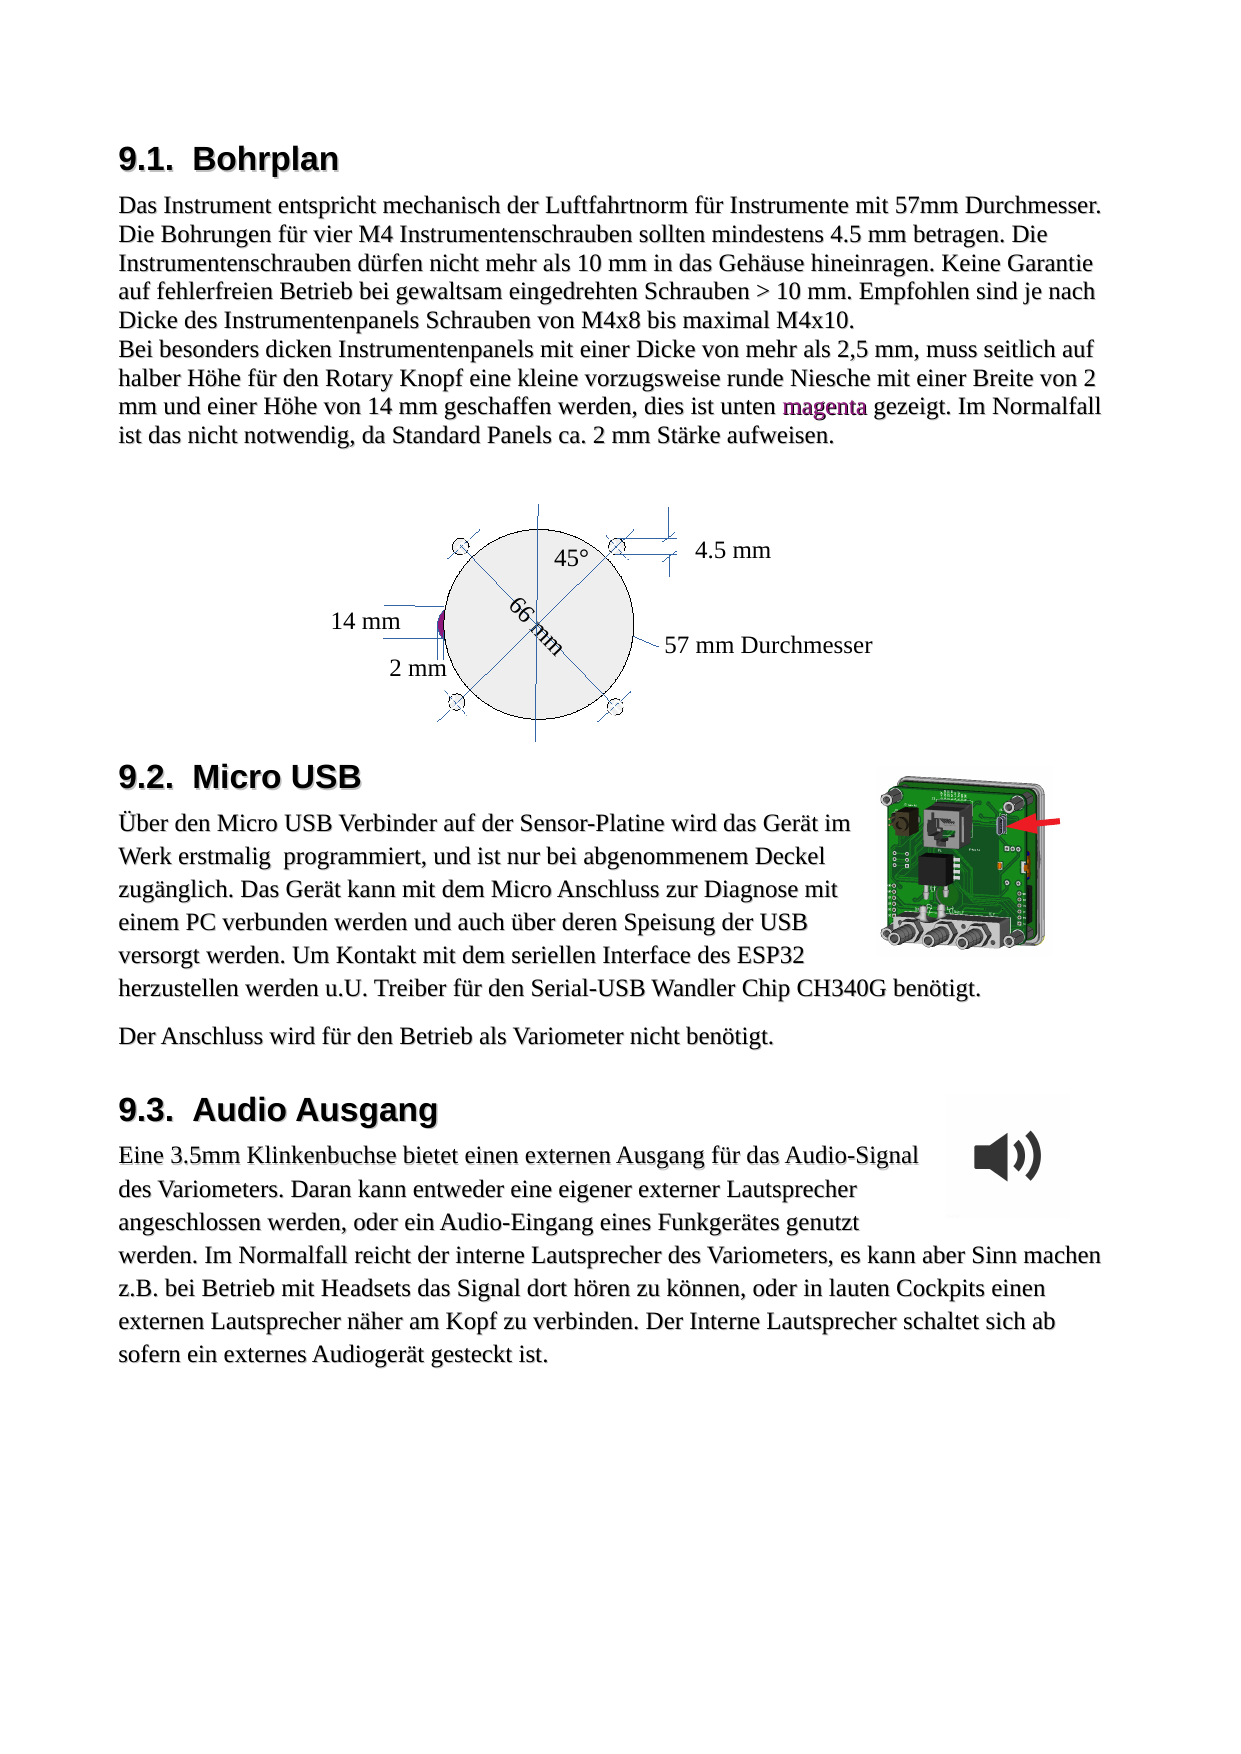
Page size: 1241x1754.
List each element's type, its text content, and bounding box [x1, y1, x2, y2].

text Eine 3.5mm Klinkenbuchse bietet einen externen Ausgang für das Audio-Signal des Variometers. Daran kann entweder eine eigener externer Lautsprecher angeschlossen werden, oder ein Audio-Eingang eines Funkgerätes genutzt werden. Im Normalfall reicht der interne Lautsprecher des Variometers, es kann aber Sinn machen z.B. bei Betrieb mit Headsets das Signal dort hören zu können, oder in lauten Cockpits einen externen Lautsprecher näher am Kopf zu verbinden. Der Interne Lautsprecher schaltet sich ab sofern ein externes Audiogerät gesteckt ist. [118, 1141, 1122, 1367]
subtitle Audio Ausgang [118, 1089, 1122, 1128]
text Bei besonders dicken Instrumentenpanels mit einer Dicke von mehr als 2,5 mm, muss seitlich auf halber Höhe für den Rotary Knopf eine kleine vorzugsweise runde Niesche mit einer Breite von 2 mm und einer Höhe von 14 mm geschaffen werden, dies ist unten magenta gezeigt. Im Normalfall ist das nicht notwendig, da Standard Panels ca. 2 mm Stärke aufweisen. [118, 334, 1122, 449]
text Das Instrument entspricht mechanisch der Luftfahrtnorm für Instrumente mit 57mm Durchmesser. Die Bohrungen für vier M4 Instrumentenschrauben sollten mindestens 4.5 mm betragen. Die Instrumentenschrauben dürfen nicht mehr als 10 mm in das Gehäuse hineinragen. Keine Garantie auf fehlerfreien Betrieb bei gewaltsam eingedrehten Schrauben > 10 mm. Empfohlen sind je nach Dicke des Instrumentenpanels Schrauben von M4x8 bis maximal M4x10. [118, 190, 1122, 334]
text Über den Micro USB Verbinder auf der Sensor-Platine wird das Gerät im Werk erstmalig programmiert, und ist nur bei abgenommenem Deckel zugänglich. Das Gerät kann mit dem Micro Anschluss zur Diagnose mit einem PC verbunden werden und auch über deren Speisung der USB versorgt werden. Um Kontakt mit dem seriellen Interface des ESP32 herzustellen werden u.U. Treiber für den Serial-USB Wandler Chip CH340G benötigt. [118, 808, 1122, 1002]
subtitle Bohrplan [118, 139, 1122, 178]
picture [945, 1093, 1070, 1219]
subtitle Micro USB [118, 757, 1122, 796]
picture [875, 766, 1053, 957]
text Der Anschluss wird für den Betrieb als Variometer nicht benötigt. [118, 1021, 1122, 1050]
